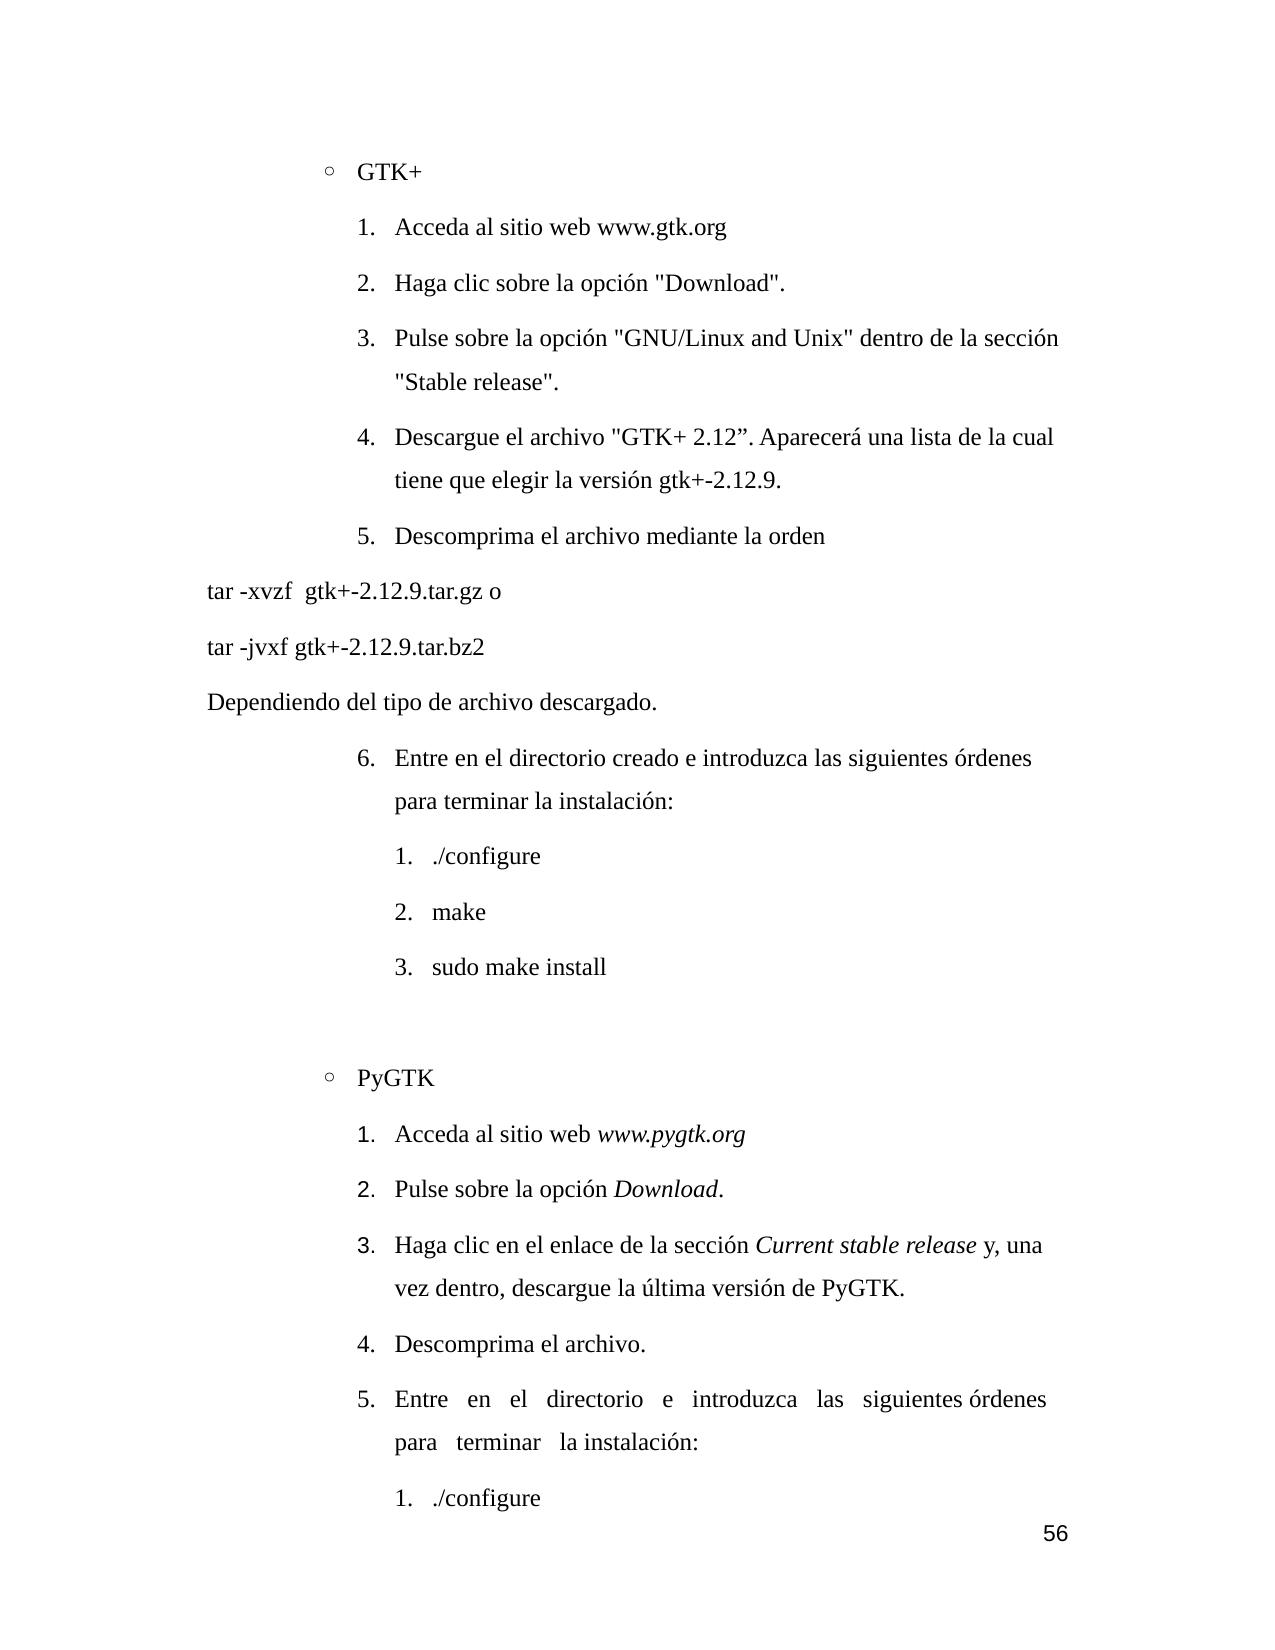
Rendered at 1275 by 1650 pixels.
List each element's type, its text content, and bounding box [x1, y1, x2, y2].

list Acceda al sitio web www.pygtk.org [357, 1119, 1068, 1148]
list PyGTK [319, 1063, 1068, 1092]
list ./configure [394, 1483, 1068, 1512]
list Haga clic sobre la opción "Download". [357, 268, 1068, 297]
list ./configure [394, 841, 1068, 870]
text Dependiendo del tipo de archivo descargado. [207, 687, 1068, 716]
list Entre en el directorio creado e introduzca las siguientes órdenes para terminar la instalación: [357, 743, 1068, 815]
list Entre en el directorio e introduzca las siguientes órdenes para terminar la instalación: [357, 1384, 1068, 1456]
list Descargue el archivo "GTK+ 2.12”. Aparecerá una lista de la cual tiene que elegir la versión gtk+-2.12.9. [357, 422, 1068, 494]
list Descomprima el archivo mediante la orden [357, 521, 1068, 549]
list Haga clic en el enlace de la sección Current stable release y, una vez dentro, descargue la última versión de PyGTK. [357, 1230, 1068, 1302]
list Acceda al sitio web www.gtk.org [357, 212, 1068, 241]
text tar -jvxf gtk+-2.12.9.tar.bz2 [207, 632, 1068, 661]
list sudo make install [394, 952, 1068, 981]
text tar -xvzf gtk+-2.12.9.tar.gz o [207, 576, 1068, 605]
list Pulse sobre la opción "GNU/Linux and Unix" dentro de la sección "Stable release". [357, 323, 1068, 395]
list GTK+ [319, 157, 1068, 186]
list Descomprima el archivo. [357, 1329, 1068, 1357]
list Pulse sobre la opción Download. [357, 1174, 1068, 1203]
list make [394, 897, 1068, 926]
